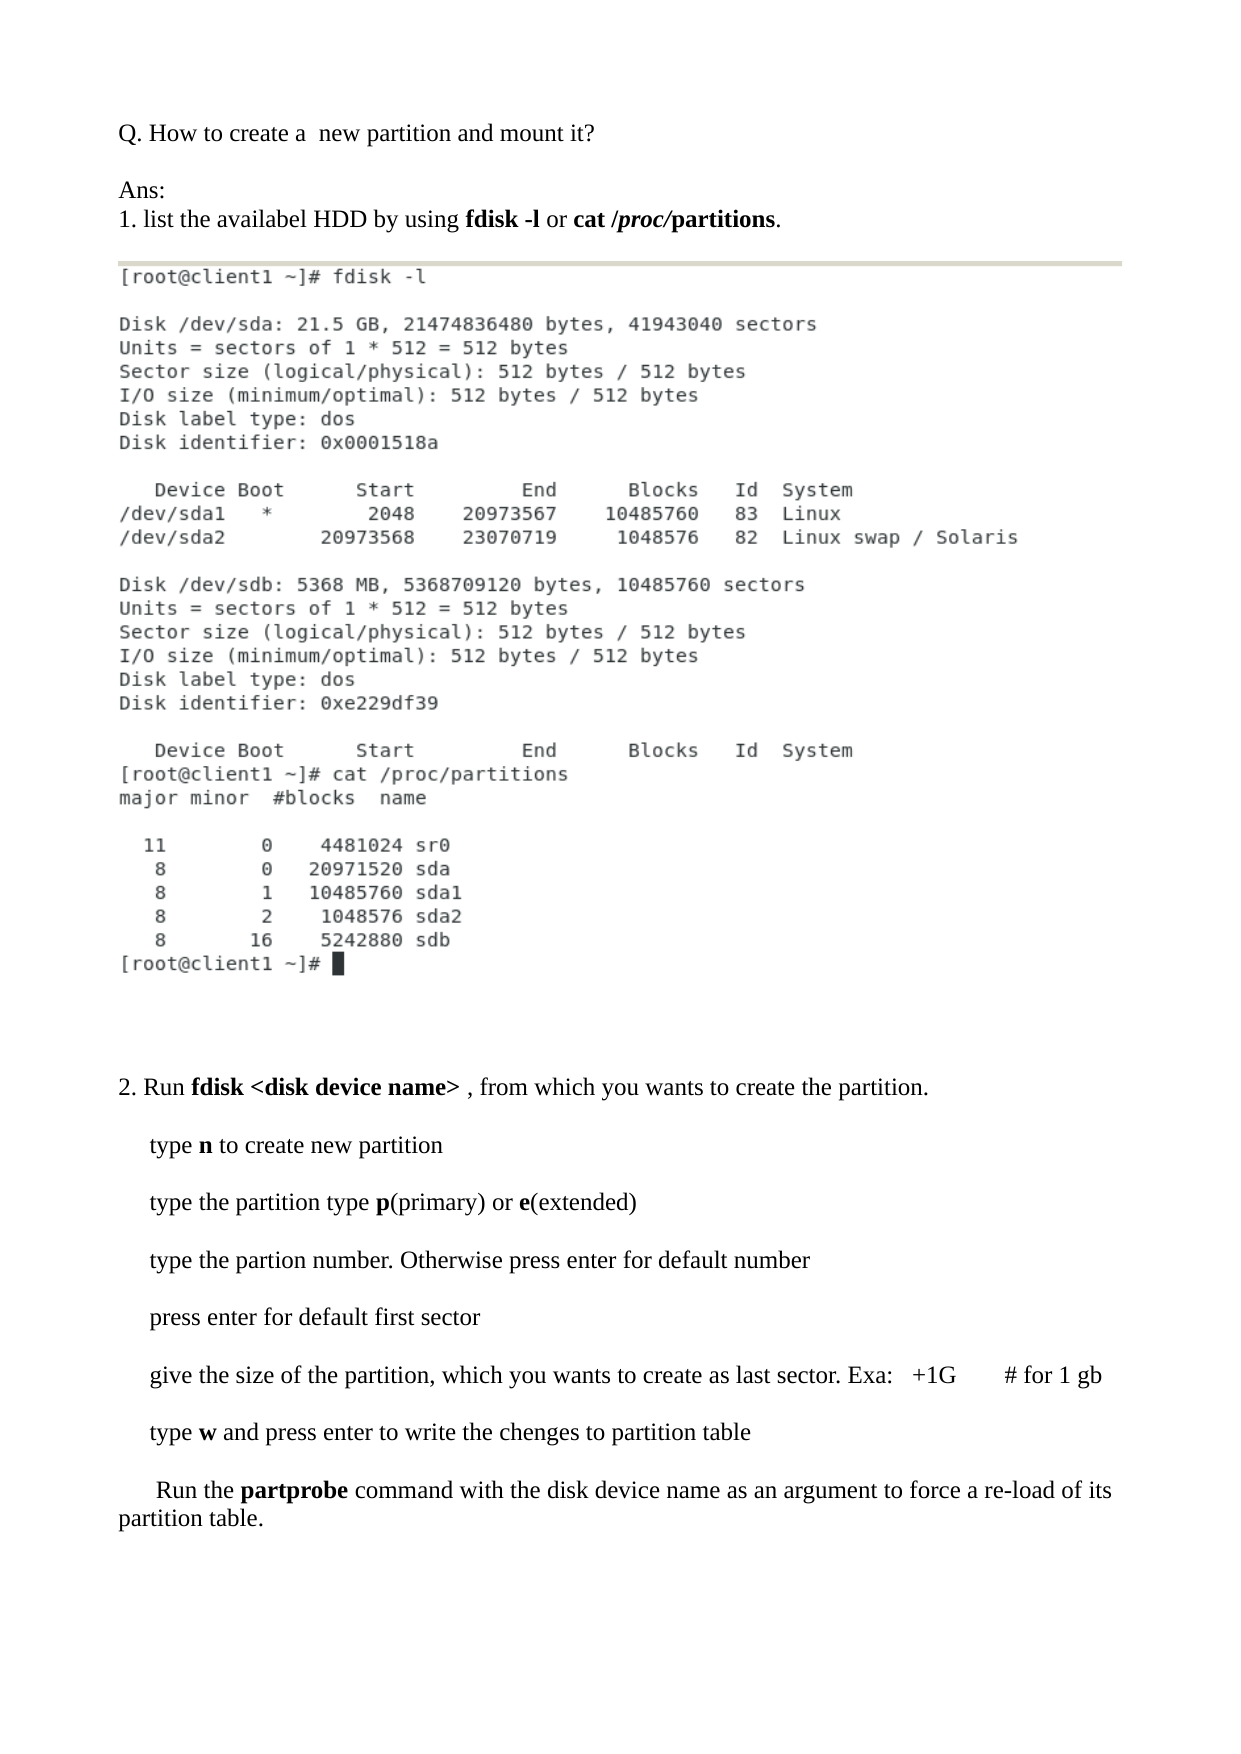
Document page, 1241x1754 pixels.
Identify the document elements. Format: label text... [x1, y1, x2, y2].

text give the size of the partition, which you wants to create as last sector. Exa: +1G # for 1 gb [118, 1360, 1122, 1388]
text 1. list the availabel HDD by using fdisk -l or cat /proc/partitions. [118, 204, 1122, 233]
text type the partion number. Otherwise press enter for default number [118, 1245, 1122, 1273]
text Ans: [118, 176, 1122, 204]
text Run the partprobe command with the disk device name as an argument to force a re-load of its partition table. [118, 1475, 1122, 1532]
text 2. Run fdisk <disk device name> , from which you wants to create the partition. [118, 1072, 1122, 1101]
text Q. How to create a new partition and mount it? [118, 118, 1122, 147]
text press enter for default first sector [118, 1302, 1122, 1331]
picture [118, 261, 1123, 1015]
text type n to create new partition [118, 1130, 1122, 1158]
text type w and press enter to write the chenges to partition table [118, 1417, 1122, 1446]
text type the partition type p(primary) or e(extended) [118, 1187, 1122, 1216]
